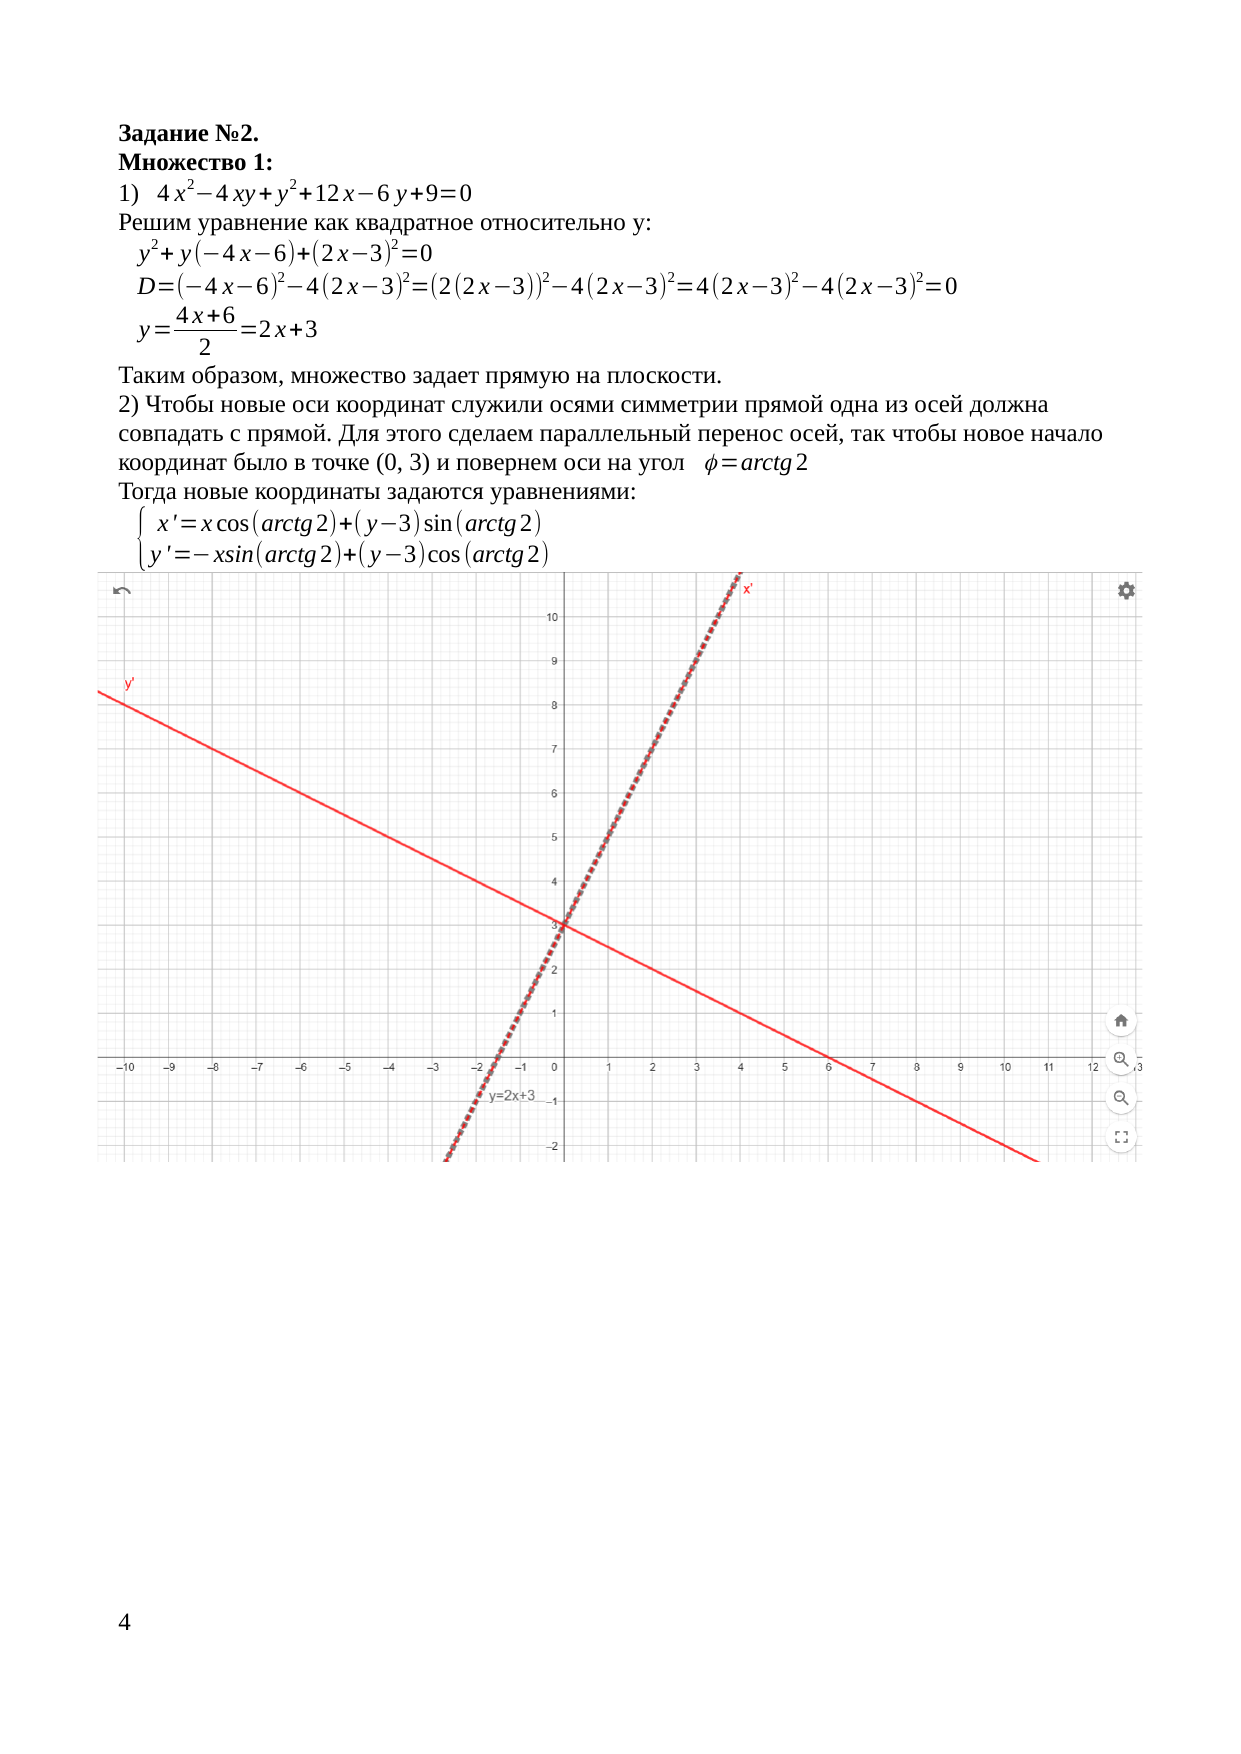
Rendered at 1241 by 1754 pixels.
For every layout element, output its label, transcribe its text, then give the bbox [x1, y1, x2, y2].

picture [97, 572, 1143, 1162]
text Решим уравнение как квадратное относительно y: [118, 207, 1122, 236]
text 2) Чтобы новые оси координат служили осями симметрии прямой одна из осей должна совпадать с прямой. Для этого сделаем параллельный перенос осей, так чтобы новое начало координат было в точке (0, 3) и повернем оси на угол [118, 389, 1122, 476]
text 1) [118, 176, 1122, 207]
text Таким образом, множество задает прямую на плоскости. [118, 360, 1122, 389]
text Множество 1: [118, 147, 1122, 176]
text Тогда новые координаты задаются уравнениями: [118, 476, 1122, 505]
text Задание №2. [118, 118, 1122, 147]
